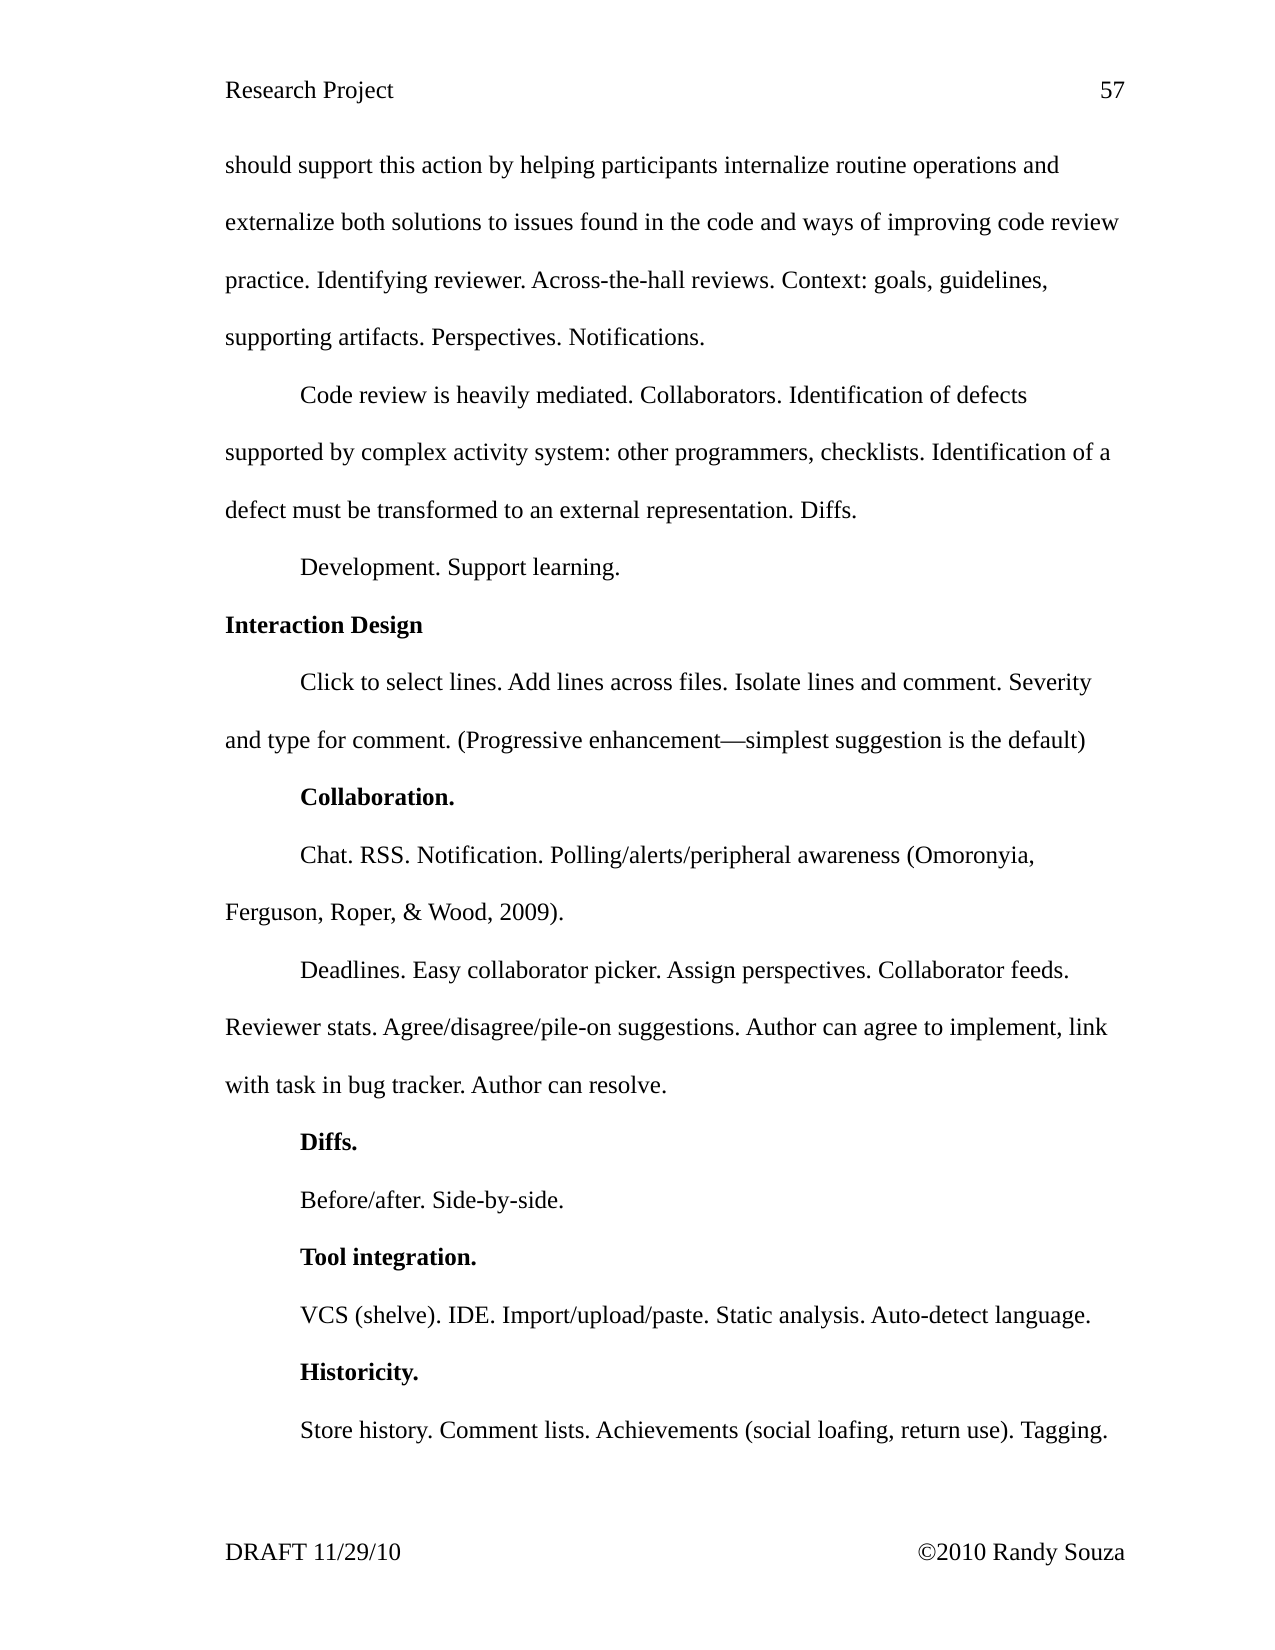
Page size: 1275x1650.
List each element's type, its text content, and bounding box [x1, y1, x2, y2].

text should support this action by helping participants internalize routine operations and externalize both solutions to issues found in the code and ways of improving code review practice. Identifying reviewer. Across-the-hall reviews. Context: goals, guidelines, supporting artifacts. Perspectives. Notifications. [225, 150, 1125, 351]
subtitle Historicity. [300, 1357, 1125, 1386]
text Store history. Comment lists. Achievements (social loafing, return use). Tagging. [225, 1415, 1125, 1444]
text Deadlines. Easy collaborator picker. Assign perspectives. Collaborator feeds. Reviewer stats. Agree/disagree/pile-on suggestions. Author can agree to implement, link with task in bug tracker. Author can resolve. [225, 955, 1125, 1099]
text VCS (shelve). IDE. Import/upload/paste. Static analysis. Auto-detect language. [225, 1300, 1125, 1329]
subtitle Collaboration. [300, 782, 1125, 811]
text Development. Support learning. [225, 552, 1125, 581]
text Code review is heavily mediated. Collaborators. Identification of defects supported by complex activity system: other programmers, checklists. Identification of a defect must be transformed to an external representation. Diffs. [225, 380, 1125, 524]
text Before/after. Side-by-side. [225, 1185, 1125, 1214]
subtitle Tool integration. [300, 1242, 1125, 1271]
subtitle Diffs. [300, 1127, 1125, 1156]
text Click to select lines. Add lines across files. Isolate lines and comment. Severity and type for comment. (Progressive enhancement—simplest suggestion is the default) [225, 667, 1125, 754]
subtitle Interaction Design [225, 610, 1125, 639]
text Chat. RSS. Notification. Polling/alerts/peripheral awareness (Omoronyia, Ferguson, Roper, & Wood, 2009). [225, 840, 1125, 926]
